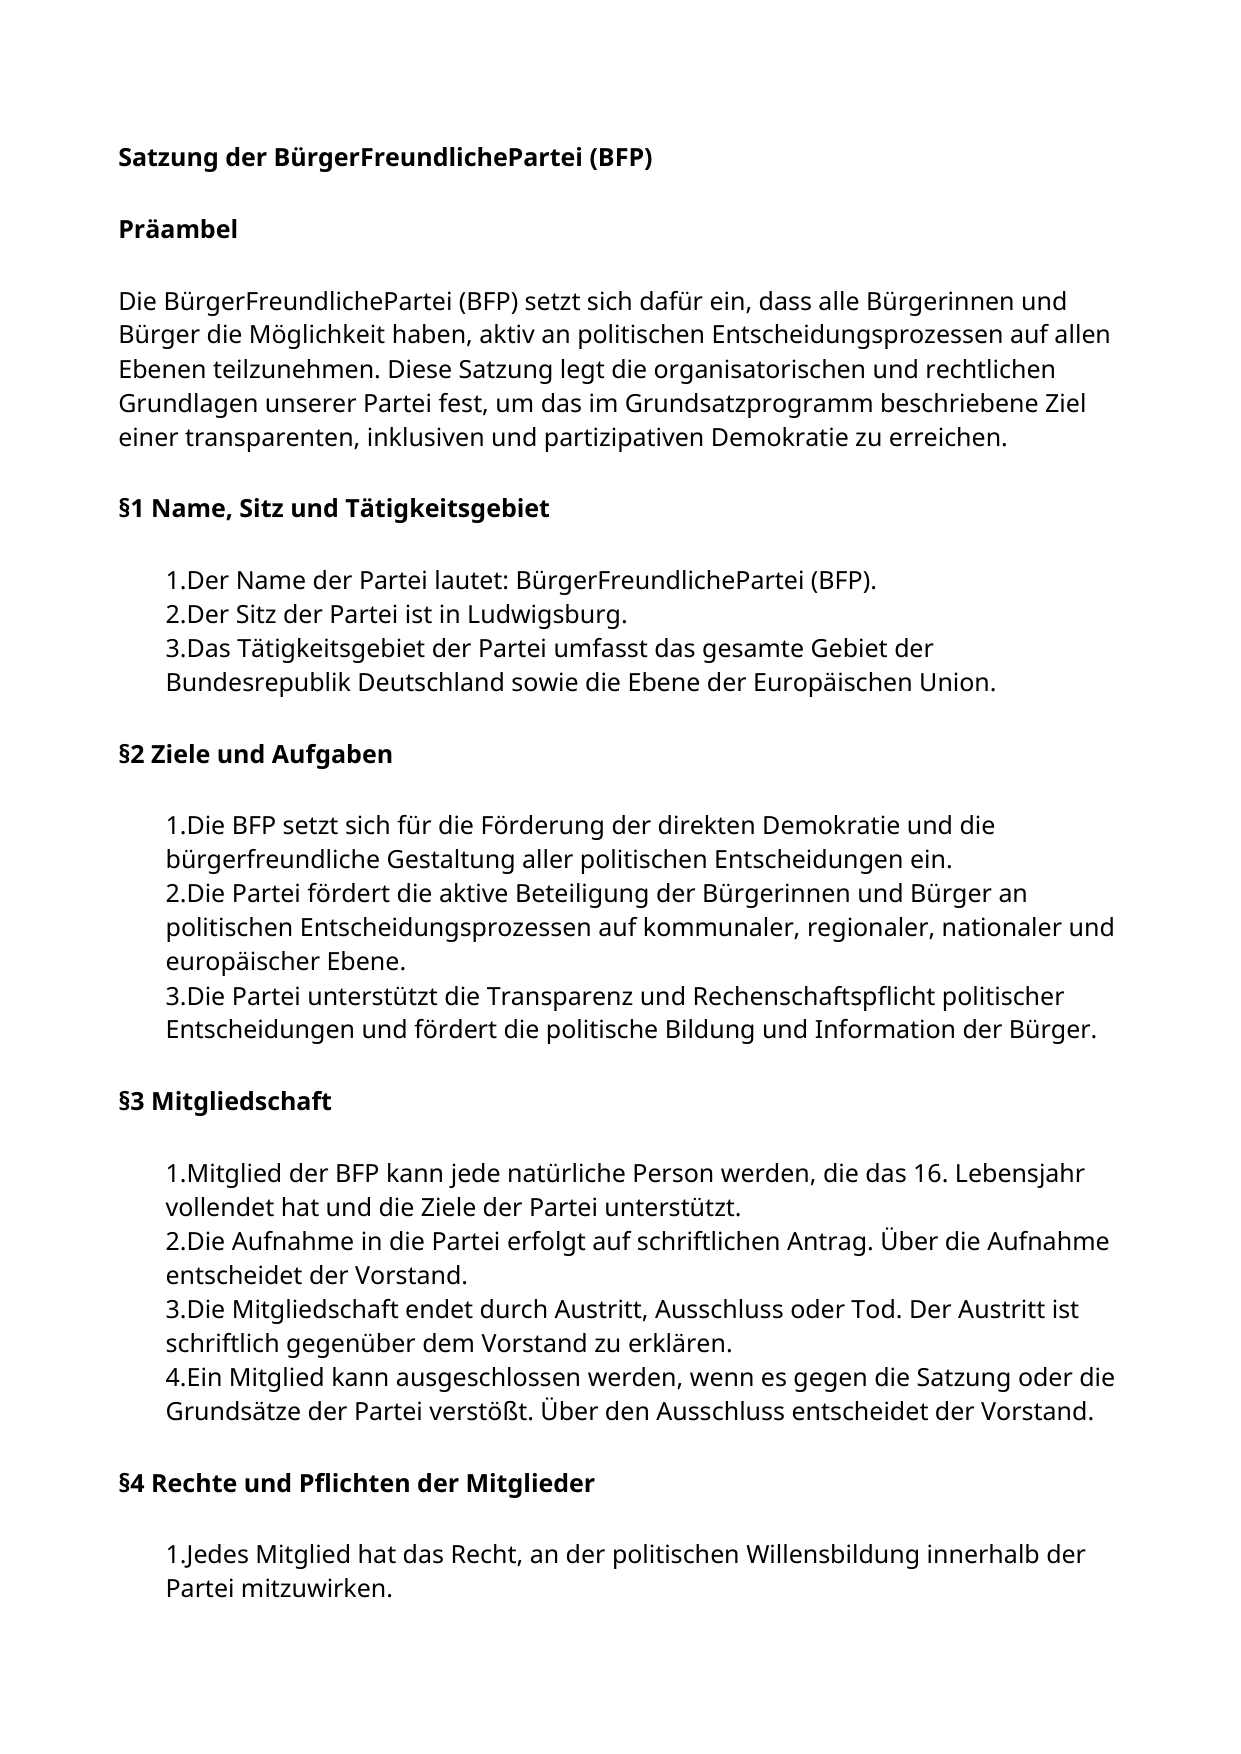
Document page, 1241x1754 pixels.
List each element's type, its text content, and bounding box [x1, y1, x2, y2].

list Die Aufnahme in die Partei erfolgt auf schriftlichen Antrag. Über die Aufnahme entscheidet der Vorstand. [118, 1223, 1122, 1292]
list Die Partei unterstützt die Transparenz und Rechenschaftspflicht politischer Entscheidungen und fördert die politische Bildung und Information der Bürger. [118, 978, 1122, 1046]
text §3 Mitgliedschaft [118, 1084, 1122, 1118]
text §4 Rechte und Pflichten der Mitglieder [118, 1465, 1122, 1499]
list Mitglied der BFP kann jede natürliche Person werden, die das 16. Lebensjahr vollendet hat und die Ziele der Partei unterstützt. [118, 1155, 1122, 1223]
list Die Mitgliedschaft endet durch Austritt, Ausschluss oder Tod. Der Austritt ist schriftlich gegenüber dem Vorstand zu erklären. [118, 1292, 1122, 1360]
list Die Partei fördert die aktive Beteiligung der Bürgerinnen und Bürger an politischen Entscheidungsprozessen auf kommunaler, regionaler, nationaler und europäischer Ebene. [118, 876, 1122, 978]
list Der Sitz der Partei ist in Ludwigsburg. [118, 597, 1122, 631]
text §2 Ziele und Aufgaben [118, 736, 1122, 770]
text Die BürgerFreundlichePartei (BFP) setzt sich dafür ein, dass alle Bürgerinnen und Bürger die Möglichkeit haben, aktiv an politischen Entscheidungsprozessen auf allen Ebenen teilzunehmen. Diese Satzung legt die organisatorischen und rechtlichen Grundlagen unserer Partei fest, um das im Grundsatzprogramm beschriebene Ziel einer transparenten, inklusiven und partizipativen Demokratie zu erreichen. [118, 283, 1122, 453]
list Das Tätigkeitsgebiet der Partei umfasst das gesamte Gebiet der Bundesrepublik Deutschland sowie die Ebene der Europäischen Union. [118, 631, 1122, 699]
list Ein Mitglied kann ausgeschlossen werden, wenn es gegen die Satzung oder die Grundsätze der Partei verstößt. Über den Ausschluss entscheidet der Vorstand. [118, 1360, 1122, 1428]
list Die BFP setzt sich für die Förderung der direkten Demokratie und die bürgerfreundliche Gestaltung aller politischen Entscheidungen ein. [118, 808, 1122, 876]
list Jedes Mitglied hat das Recht, an der politischen Willensbildung innerhalb der Partei mitzuwirken. [118, 1537, 1122, 1605]
text Präambel [118, 212, 1122, 246]
text Satzung der BürgerFreundlichePartei (BFP) [118, 140, 1122, 174]
list Der Name der Partei lautet: BürgerFreundlichePartei (BFP). [118, 562, 1122, 597]
text §1 Name, Sitz und Tätigkeitsgebiet [118, 491, 1122, 525]
